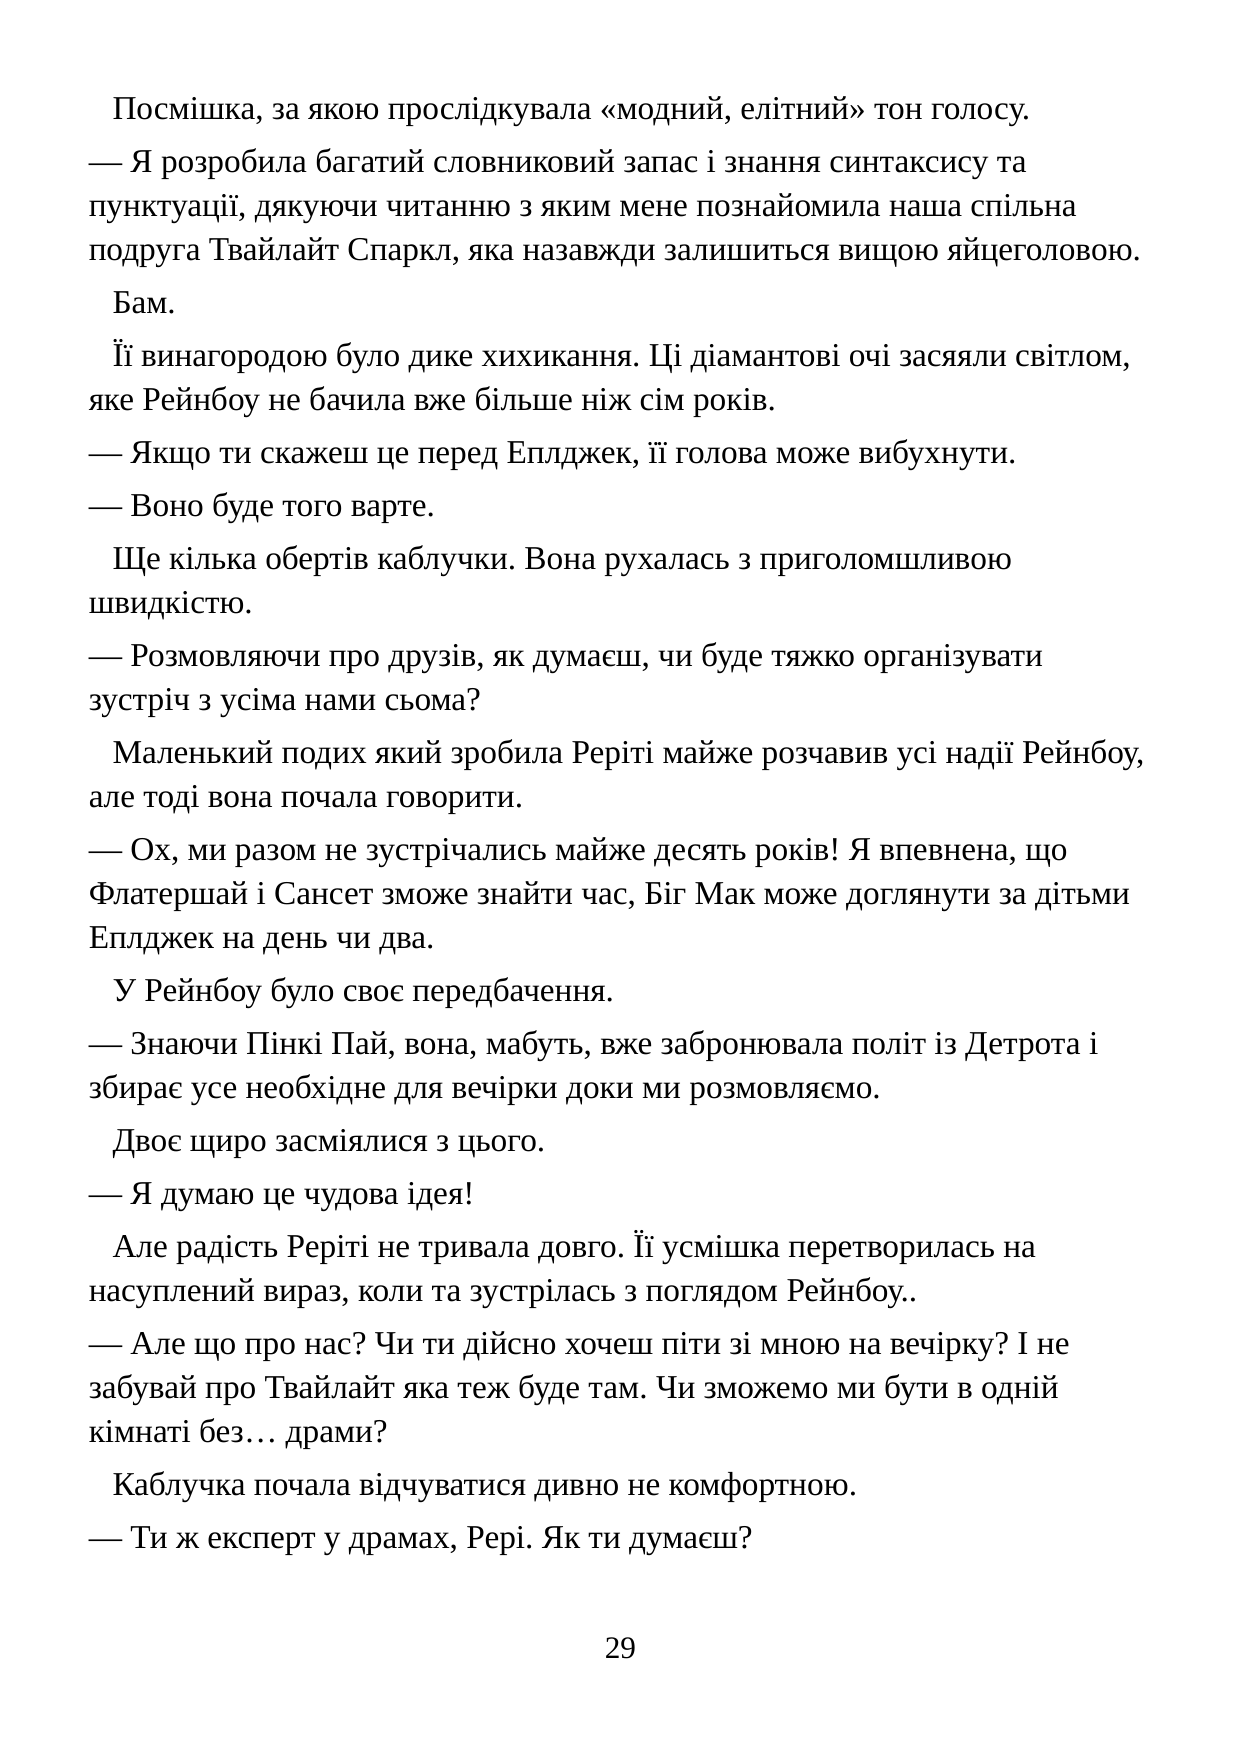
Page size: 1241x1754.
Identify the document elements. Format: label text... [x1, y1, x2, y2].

text Двоє щиро засміялися з цього. [88, 1120, 1152, 1158]
text — Ох, ми разом не зустрічались майже десять років! Я впевнена, що Флатершай і Сансет зможе знайти час, Біг Мак може доглянути за дітьми Еплджек на день чи два. [88, 829, 1152, 956]
text — Але що про нас? Чи ти дійсно хочеш піти зі мною на вечірку? І не забувай про Твайлайт яка теж буде там. Чи зможемо ми бути в одній кімнаті без… драми? [88, 1323, 1152, 1449]
text — Розмовляючи про друзів, як думаєш, чи буде тяжко організувати зустріч з усіма нами сьома? [88, 635, 1152, 718]
text Бам. [88, 282, 1152, 321]
text — Воно буде того варте. [88, 485, 1152, 524]
text У Рейнбоу було своє передбачення. [88, 970, 1152, 1008]
text Каблучка почала відчуватися дивно не комфортною. [88, 1464, 1152, 1502]
text — Я думаю це чудова ідея! [88, 1173, 1152, 1211]
text Посмішка, за якою прослідкувала «модний, елітний» тон голосу. [88, 88, 1152, 127]
text Її винагородою було дике хихикання. Ці діамантові очі засяяли світлом, яке Рейнбоу не бачила вже більше ніж сім років. [88, 335, 1152, 418]
text — Якщо ти скажеш це перед Еплджек, її голова може вибухнути. [88, 432, 1152, 471]
text Ще кілька обертів каблучки. Вона рухалась з приголомшливою швидкістю. [88, 538, 1152, 621]
text — Ти ж експерт у драмах, Рері. Як ти думаєш? [88, 1517, 1152, 1555]
text Маленький подих який зробила Реріті майже розчавив усі надії Рейнбоу, але тоді вона почала говорити. [88, 732, 1152, 814]
text Але радість Реріті не тривала довго. Її усмішка перетворилась на насуплений вираз, коли та зустрілась з поглядом Рейнбоу.. [88, 1226, 1152, 1308]
text — Знаючи Пінкі Пай, вона, мабуть, вже забронювала політ із Детрота і збирає усе необхідне для вечірки доки ми розмовляємо. [88, 1023, 1152, 1106]
text — Я розробила багатий словниковий запас і знання синтаксису та пунктуації, дякуючи читанню з яким мене познайомила наша спільна подруга Твайлайт Спаркл, яка назавжди залишиться вищою яйцеголовою. [88, 141, 1152, 268]
